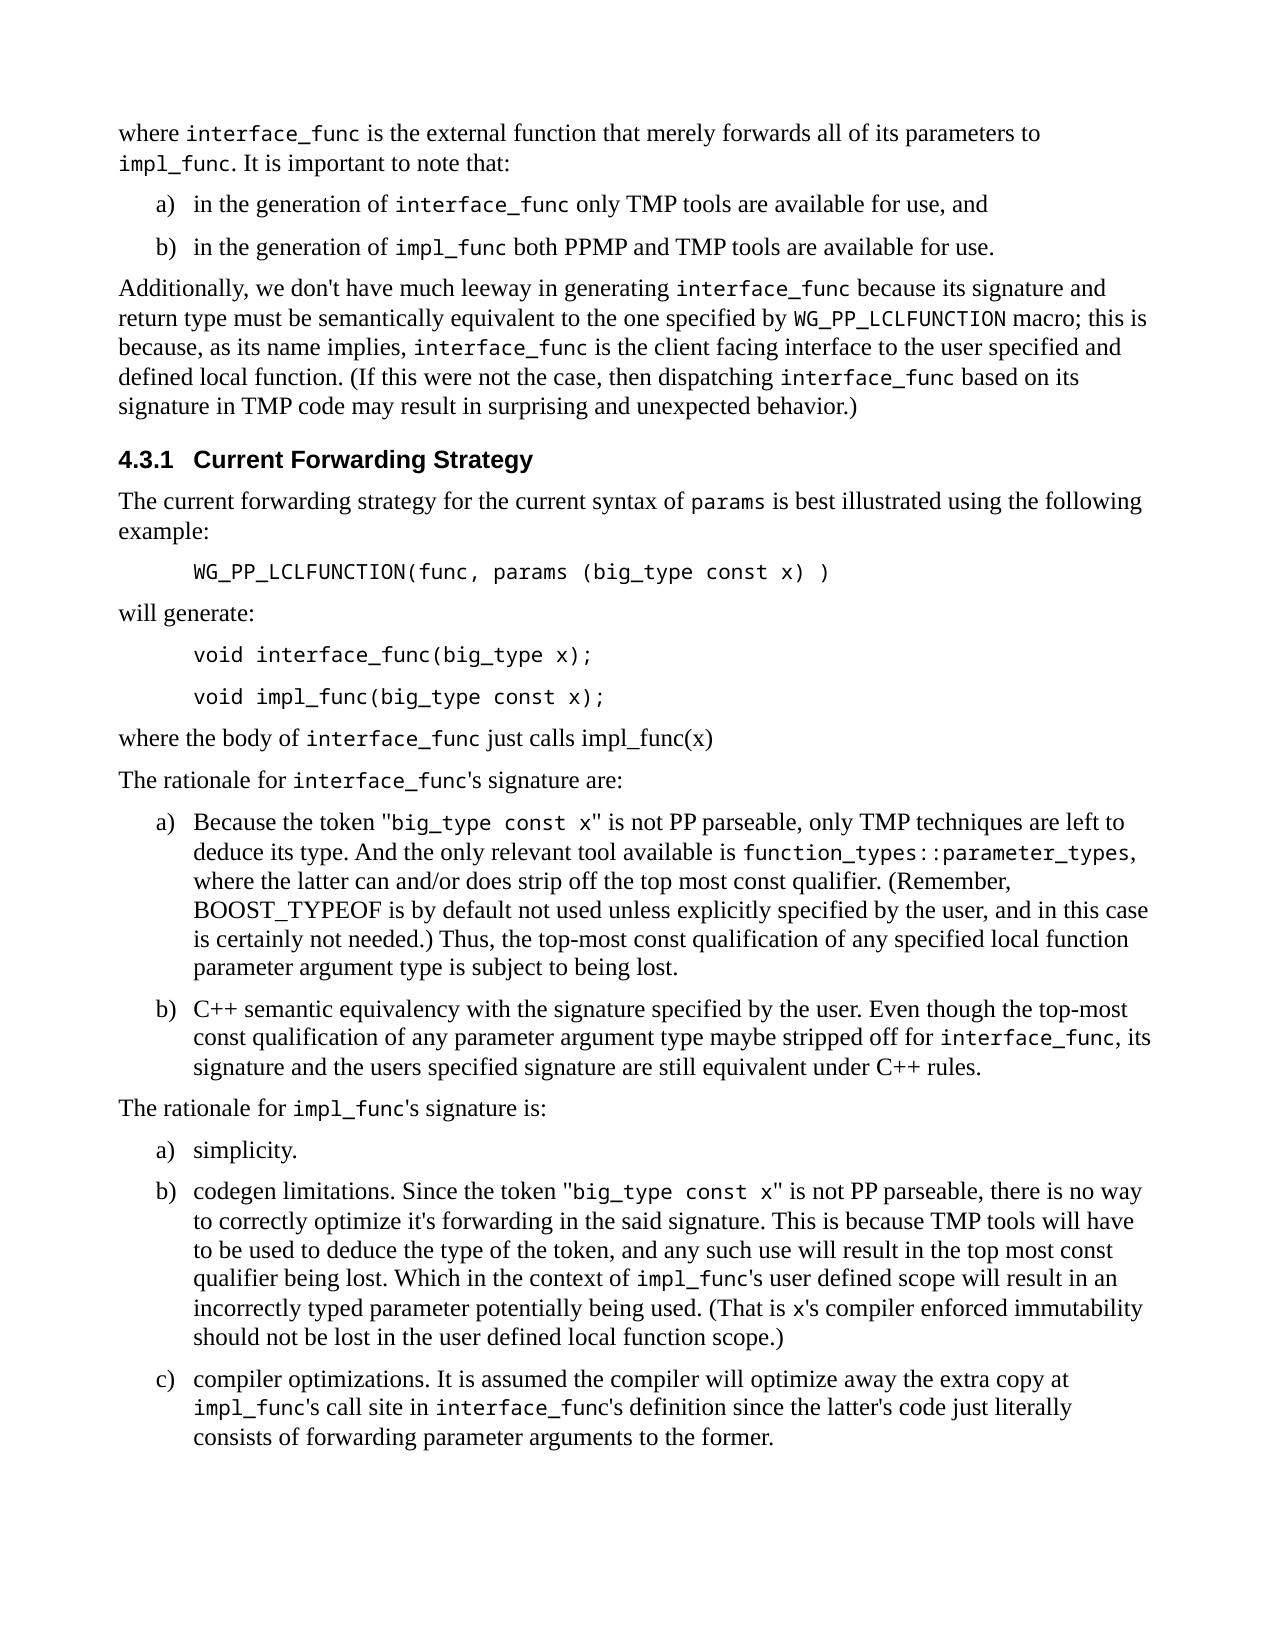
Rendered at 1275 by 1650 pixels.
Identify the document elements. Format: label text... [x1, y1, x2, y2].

list in the generation of interface_func only TMP tools are available for use, and [156, 189, 1157, 219]
text void interface_func(big_type x); [118, 639, 1157, 669]
text The rationale for impl_func's signature is: [118, 1093, 1157, 1123]
list compiler optimizations. It is assumed the compiler will optimize away the extra copy at impl_func's call site in interface_func's definition since the latter's code just literally consists of forwarding parameter arguments to the former. [156, 1364, 1157, 1451]
list simplicity. [156, 1135, 1157, 1164]
list Because the token "big_type const x" is not PP parseable, only TMP techniques are left to deduce its type. And the only relevant tool available is function_types::parameter_types, where the latter can and/or does strip off the top most const qualifier. (Remember, BOOST_TYPEOF is by default not used unless explicitly specified by the user, and in this case is certainly not needed.) Thus, the top-most const qualification of any specified local function parameter argument type is subject to being lost. [156, 807, 1157, 981]
list codegen limitations. Since the token "big_type const x" is not PP parseable, there is no way to correctly optimize it's forwarding in the said signature. This is because TMP tools will have to be used to deduce the type of the token, and any such use will result in the top most const qualifier being lost. Which in the context of impl_func's user defined scope will result in an incorrectly typed parameter potentially being used. (That is x's compiler enforced immutability should not be lost in the user defined local function scope.) [156, 1176, 1157, 1351]
text Additionally, we don't have much leeway in generating interface_func because its signature and return type must be semantically equivalent to the one specified by WG_PP_LCLFUNCTION macro; this is because, as its name implies, interface_func is the client facing interface to the user specified and defined local function. (If this were not the case, then dispatching interface_func based on its signature in TMP code may result in surprising and unexpected behavior.) [118, 273, 1157, 420]
list in the generation of impl_func both PPMP and TMP tools are available for use. [156, 232, 1157, 261]
list C++ semantic equivalency with the signature specified by the user. Even though the top-most const qualification of any parameter argument type maybe stripped off for interface_func, its signature and the users specified signature are still equivalent under C++ rules. [156, 994, 1157, 1081]
text The rationale for interface_func's signature are: [118, 765, 1157, 795]
text WG_PP_LCLFUNCTION(func, params (big_type const x) ) [118, 557, 1157, 586]
text will generate: [118, 598, 1157, 627]
text The current forwarding strategy for the current syntax of params is best illustrated using the following example: [118, 486, 1157, 545]
text where the body of interface_func just calls impl_func(x) [118, 723, 1157, 753]
text void impl_func(big_type const x); [118, 681, 1157, 711]
text where interface_func is the external function that merely forwards all of its parameters to impl_func. It is important to note that: [118, 118, 1157, 177]
subtitle Current Forwarding Strategy [118, 445, 1157, 474]
